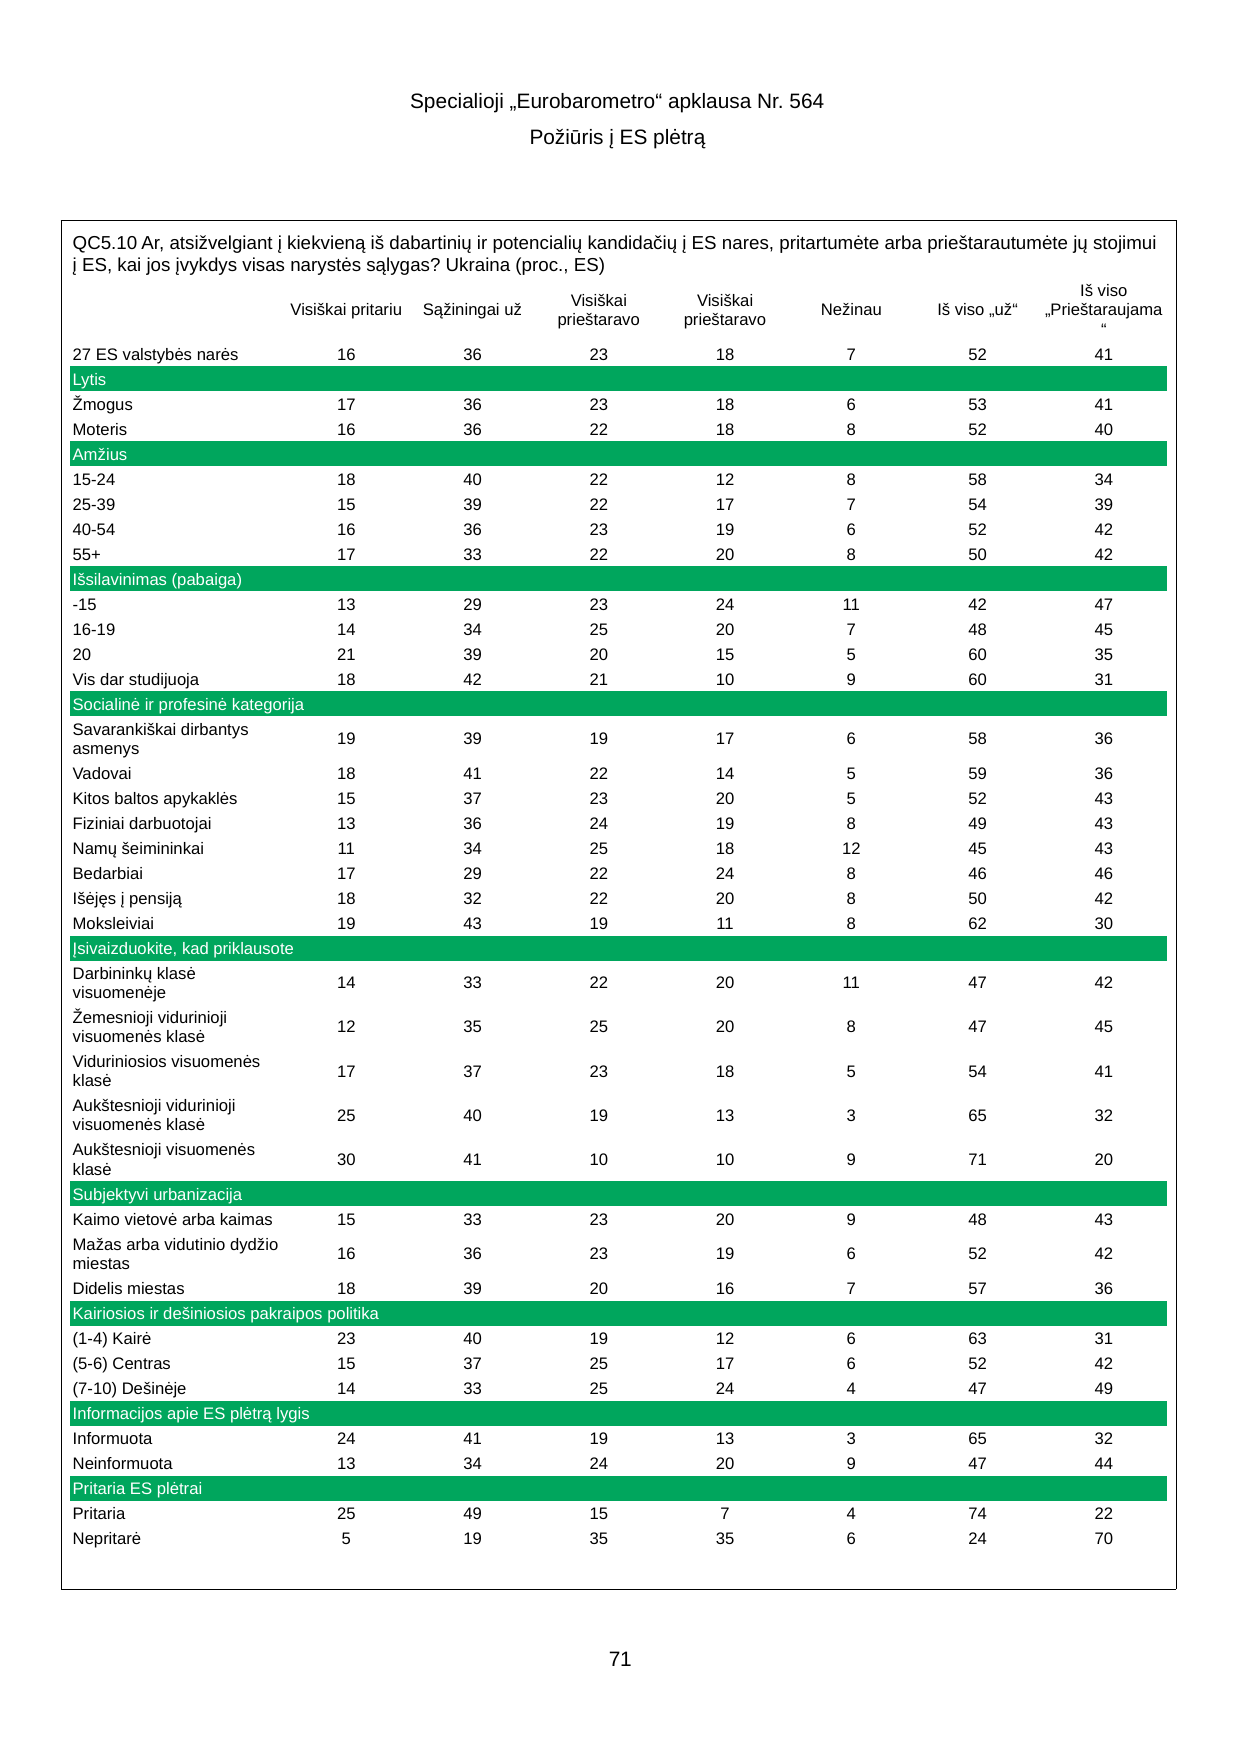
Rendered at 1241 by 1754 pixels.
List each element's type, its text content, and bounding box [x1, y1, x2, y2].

table_header QC5.10 Ar, atsižvelgiant į kiekvieną iš dabartinių ir potencialių kandidačių į ES nares, pritartumėte arba prieštarautumėte jų stojimui į ES, kai jos įvykdys visas narystės sąlygas? Ukraina (proc., ES) [70, 229, 1167, 278]
table_cell 22 [535, 961, 662, 1005]
table_cell 5 [788, 641, 914, 666]
table_cell Įsivaizduokite, kad priklausote [70, 936, 1167, 961]
table_cell 36 [1040, 716, 1167, 761]
table_cell 15 [283, 491, 409, 516]
table_cell 8 [788, 541, 914, 566]
table_cell 11 [283, 836, 409, 861]
table_cell Viduriniosios visuomenės klasė [70, 1049, 283, 1093]
table_cell 42 [1040, 961, 1167, 1005]
table_cell 18 [283, 466, 409, 491]
table_cell 50 [914, 541, 1040, 566]
table_cell 20 [535, 641, 662, 666]
table_cell 52 [914, 516, 1040, 541]
table_cell 65 [914, 1093, 1040, 1137]
table_cell 20 [70, 641, 283, 666]
table_cell 17 [283, 1049, 409, 1093]
table_cell 36 [409, 516, 535, 541]
table_cell 35 [1040, 641, 1167, 666]
table_cell 16 [662, 1276, 788, 1301]
table_cell 47 [914, 1376, 1040, 1401]
table_cell 29 [409, 591, 535, 616]
table_cell 18 [283, 761, 409, 786]
table_cell 7 [788, 341, 914, 366]
table_cell 15 [283, 1206, 409, 1231]
table_cell 43 [1040, 811, 1167, 836]
table_cell 25 [283, 1093, 409, 1137]
table_cell Amžius [70, 441, 1167, 466]
table_cell 23 [535, 391, 662, 416]
table_cell 23 [283, 1326, 409, 1351]
table_cell 22 [535, 466, 662, 491]
table_cell 49 [409, 1501, 535, 1526]
table_cell Aukštesnioji vidurinioji visuomenės klasė [70, 1093, 283, 1137]
table_cell 15 [535, 1501, 662, 1526]
table_cell 11 [662, 911, 788, 936]
table_cell 31 [1040, 1326, 1167, 1351]
table_cell 40-54 [70, 516, 283, 541]
table_cell 48 [914, 1206, 1040, 1231]
table_cell 22 [535, 861, 662, 886]
table_cell 6 [788, 1526, 914, 1551]
table_cell 9 [788, 666, 914, 691]
table_cell 5 [788, 761, 914, 786]
table_cell 22 [535, 491, 662, 516]
table_cell 25 [535, 1376, 662, 1401]
table_cell 25 [535, 1351, 662, 1376]
table_cell 34 [409, 836, 535, 861]
table_cell 40 [409, 1326, 535, 1351]
table_cell 14 [283, 961, 409, 1005]
table_cell 40 [409, 1093, 535, 1137]
table_cell 52 [914, 786, 1040, 811]
table_cell 5 [788, 786, 914, 811]
table_cell 19 [535, 911, 662, 936]
table_cell 5 [283, 1526, 409, 1551]
table_cell 57 [914, 1276, 1040, 1301]
table_cell 22 [535, 416, 662, 441]
table_cell 33 [409, 541, 535, 566]
table_cell 35 [535, 1526, 662, 1551]
table_cell 3 [788, 1093, 914, 1137]
table_cell 36 [409, 1231, 535, 1276]
table_cell 20 [662, 961, 788, 1005]
table_cell 24 [914, 1526, 1040, 1551]
table_cell 21 [535, 666, 662, 691]
table_cell 16 [283, 341, 409, 366]
table_cell 4 [788, 1501, 914, 1526]
table_cell 49 [1040, 1376, 1167, 1401]
table_cell 43 [1040, 786, 1167, 811]
table_cell 53 [914, 391, 1040, 416]
table_cell 65 [914, 1426, 1040, 1451]
table_cell 42 [1040, 1231, 1167, 1276]
table_cell 41 [1040, 341, 1167, 366]
table_cell 22 [1040, 1501, 1167, 1526]
table_cell 42 [1040, 516, 1167, 541]
table_cell 19 [535, 1426, 662, 1451]
table_cell 20 [1040, 1137, 1167, 1181]
table_cell 32 [1040, 1093, 1167, 1137]
table_cell 15 [283, 786, 409, 811]
table_cell Žmogus [70, 391, 283, 416]
table_cell 52 [914, 1231, 1040, 1276]
table_cell 19 [283, 911, 409, 936]
table_cell 13 [283, 591, 409, 616]
table_cell 17 [662, 491, 788, 516]
table_cell Fiziniai darbuotojai [70, 811, 283, 836]
table_cell 47 [1040, 591, 1167, 616]
table_cell 20 [662, 786, 788, 811]
table_cell 41 [409, 1426, 535, 1451]
table_cell 70 [1040, 1526, 1167, 1551]
table_cell 19 [535, 716, 662, 761]
table_cell 7 [788, 1276, 914, 1301]
table_cell 37 [409, 1049, 535, 1093]
table_cell 24 [662, 1376, 788, 1401]
table_cell 14 [662, 761, 788, 786]
table_cell 60 [914, 666, 1040, 691]
table_cell 16 [283, 516, 409, 541]
table_cell 5 [788, 1049, 914, 1093]
table_cell 39 [1040, 491, 1167, 516]
table_cell Aukštesnioji visuomenės klasė [70, 1137, 283, 1181]
table_cell Išėjęs į pensiją [70, 886, 283, 911]
table_cell Subjektyvi urbanizacija [70, 1181, 1167, 1206]
table_cell 30 [1040, 911, 1167, 936]
table_cell 43 [409, 911, 535, 936]
table_cell 8 [788, 811, 914, 836]
table_cell 27 ES valstybės narės [70, 341, 283, 366]
table_cell 19 [662, 516, 788, 541]
table_cell 15 [662, 641, 788, 666]
table_cell 31 [1040, 666, 1167, 691]
table_cell 39 [409, 716, 535, 761]
table_cell 4 [788, 1376, 914, 1401]
table_cell 54 [914, 491, 1040, 516]
table_cell (7-10) Dešinėje [70, 1376, 283, 1401]
table_cell 19 [283, 716, 409, 761]
table_cell 20 [662, 1005, 788, 1049]
table_cell 55+ [70, 541, 283, 566]
table_cell Visiškai prieštaravo [662, 278, 788, 341]
table_cell 19 [409, 1526, 535, 1551]
table_cell 8 [788, 466, 914, 491]
table_cell 52 [914, 416, 1040, 441]
table_cell 6 [788, 1231, 914, 1276]
table_cell 43 [1040, 836, 1167, 861]
table_cell 8 [788, 1005, 914, 1049]
table_cell 25 [535, 836, 662, 861]
table_cell 50 [914, 886, 1040, 911]
table_cell Nepritarė [70, 1526, 283, 1551]
table_cell 18 [283, 886, 409, 911]
table_cell 52 [914, 341, 1040, 366]
table_cell 40 [409, 466, 535, 491]
table_cell 12 [662, 466, 788, 491]
table_cell 24 [535, 1451, 662, 1476]
table_cell 20 [535, 1276, 662, 1301]
table_cell 11 [788, 961, 914, 1005]
table_cell 3 [788, 1426, 914, 1451]
table_cell 8 [788, 416, 914, 441]
table_cell 45 [1040, 616, 1167, 641]
table_cell Nežinau [788, 278, 914, 341]
table_cell 17 [283, 391, 409, 416]
table_cell 17 [662, 716, 788, 761]
table_cell 6 [788, 1326, 914, 1351]
table_cell 6 [788, 391, 914, 416]
table_cell Pritaria [70, 1501, 283, 1526]
table_cell 42 [409, 666, 535, 691]
table_cell 35 [409, 1005, 535, 1049]
table_cell 14 [283, 616, 409, 641]
table_cell Visiškai pritariu [283, 278, 409, 341]
table_cell 8 [788, 886, 914, 911]
table_cell 71 [914, 1137, 1040, 1181]
table_cell 8 [788, 861, 914, 886]
table_cell Neinformuota [70, 1451, 283, 1476]
table_cell 22 [535, 761, 662, 786]
table_cell 12 [662, 1326, 788, 1351]
table_cell 32 [409, 886, 535, 911]
table_cell 6 [788, 716, 914, 761]
table_cell Socialinė ir profesinė kategorija [70, 691, 1167, 716]
table_cell 33 [409, 1376, 535, 1401]
table_cell 11 [788, 591, 914, 616]
table_cell 58 [914, 466, 1040, 491]
table_cell Iš viso „už“ [914, 278, 1040, 341]
table_cell Bedarbiai [70, 861, 283, 886]
table_cell 19 [662, 1231, 788, 1276]
table_cell [70, 278, 283, 341]
table_cell 19 [535, 1093, 662, 1137]
table_cell 40 [1040, 416, 1167, 441]
table_cell 8 [788, 911, 914, 936]
table_cell 41 [1040, 391, 1167, 416]
table_cell 25 [535, 616, 662, 641]
table_cell 24 [662, 591, 788, 616]
table_cell (1-4) Kairė [70, 1326, 283, 1351]
table_cell 29 [409, 861, 535, 886]
table_cell 16 [283, 416, 409, 441]
table_cell 25-39 [70, 491, 283, 516]
table_cell 36 [409, 811, 535, 836]
table_cell 36 [1040, 761, 1167, 786]
table_cell Informuota [70, 1426, 283, 1451]
table_cell Darbininkų klasė visuomenėje [70, 961, 283, 1005]
table_cell 36 [1040, 1276, 1167, 1301]
table_cell 10 [662, 666, 788, 691]
table_cell 23 [535, 341, 662, 366]
table_cell 25 [535, 1005, 662, 1049]
table_cell Lytis [70, 366, 1167, 391]
table_cell 23 [535, 786, 662, 811]
table_cell 46 [1040, 861, 1167, 886]
table_cell 18 [283, 1276, 409, 1301]
table_cell 24 [283, 1426, 409, 1451]
table_cell 36 [409, 416, 535, 441]
table_cell Kitos baltos apykaklės [70, 786, 283, 811]
table_cell 45 [1040, 1005, 1167, 1049]
table_cell 37 [409, 1351, 535, 1376]
table_cell 33 [409, 1206, 535, 1231]
table_cell Moksleiviai [70, 911, 283, 936]
table_cell 54 [914, 1049, 1040, 1093]
table_cell 59 [914, 761, 1040, 786]
table_cell 7 [662, 1501, 788, 1526]
table_cell 48 [914, 616, 1040, 641]
table_cell Vadovai [70, 761, 283, 786]
table_cell 35 [662, 1526, 788, 1551]
table_cell 17 [283, 541, 409, 566]
table_cell 44 [1040, 1451, 1167, 1476]
table_cell -15 [70, 591, 283, 616]
table_cell 24 [662, 861, 788, 886]
table_cell 20 [662, 886, 788, 911]
table_cell 37 [409, 786, 535, 811]
table_cell 34 [409, 1451, 535, 1476]
table_cell 10 [662, 1137, 788, 1181]
table_cell 13 [283, 1451, 409, 1476]
table_cell 52 [914, 1351, 1040, 1376]
table_cell 23 [535, 1049, 662, 1093]
table_cell 39 [409, 641, 535, 666]
table_cell 42 [1040, 886, 1167, 911]
table_cell 58 [914, 716, 1040, 761]
table_cell 43 [1040, 1206, 1167, 1231]
table_cell 36 [409, 391, 535, 416]
table_cell 42 [1040, 1351, 1167, 1376]
table_cell 60 [914, 641, 1040, 666]
table_cell 32 [1040, 1426, 1167, 1451]
table_cell 47 [914, 1005, 1040, 1049]
table_cell 41 [1040, 1049, 1167, 1093]
table_cell 13 [662, 1426, 788, 1451]
table_cell Žemesnioji vidurinioji visuomenės klasė [70, 1005, 283, 1049]
table_cell 18 [662, 391, 788, 416]
table_cell 20 [662, 541, 788, 566]
table_cell 45 [914, 836, 1040, 861]
table_cell Iš viso „Prieštaraujama“ [1040, 278, 1167, 341]
table_cell 23 [535, 591, 662, 616]
table_cell 36 [409, 341, 535, 366]
table_cell 39 [409, 491, 535, 516]
table_cell Didelis miestas [70, 1276, 283, 1301]
table_cell 24 [535, 811, 662, 836]
table_cell 41 [409, 761, 535, 786]
table_cell 25 [283, 1501, 409, 1526]
table_cell 17 [662, 1351, 788, 1376]
table_cell 42 [1040, 541, 1167, 566]
table_cell Savarankiškai dirbantys asmenys [70, 716, 283, 761]
table_cell Moteris [70, 416, 283, 441]
table_cell 22 [535, 541, 662, 566]
table_cell 46 [914, 861, 1040, 886]
table_cell 14 [283, 1376, 409, 1401]
table_cell 23 [535, 516, 662, 541]
table_cell 21 [283, 641, 409, 666]
table_cell 49 [914, 811, 1040, 836]
table_cell Kairiosios ir dešiniosios pakraipos politika [70, 1301, 1167, 1326]
table_cell 34 [409, 616, 535, 641]
table_cell 63 [914, 1326, 1040, 1351]
table_cell 7 [788, 616, 914, 641]
table_cell 33 [409, 961, 535, 1005]
table_cell 23 [535, 1231, 662, 1276]
table_cell Išsilavinimas (pabaiga) [70, 566, 1167, 591]
table_cell 74 [914, 1501, 1040, 1526]
table_cell 18 [662, 836, 788, 861]
table_cell 12 [788, 836, 914, 861]
table_cell 10 [535, 1137, 662, 1181]
table_cell Pritaria ES plėtrai [70, 1476, 1167, 1501]
table_cell 47 [914, 1451, 1040, 1476]
table_cell Informacijos apie ES plėtrą lygis [70, 1401, 1167, 1426]
table_cell 9 [788, 1137, 914, 1181]
table_cell 20 [662, 616, 788, 641]
table_cell 23 [535, 1206, 662, 1231]
table_cell 17 [283, 861, 409, 886]
table_cell 22 [535, 886, 662, 911]
table_cell 41 [409, 1137, 535, 1181]
table_cell 9 [788, 1206, 914, 1231]
table_cell Visiškai prieštaravo [535, 278, 662, 341]
table_cell 18 [662, 416, 788, 441]
table_cell (5-6) Centras [70, 1351, 283, 1376]
table_cell 19 [535, 1326, 662, 1351]
table_cell 13 [662, 1093, 788, 1137]
table_cell Kaimo vietovė arba kaimas [70, 1206, 283, 1231]
table_cell 19 [662, 811, 788, 836]
table_cell 47 [914, 961, 1040, 1005]
table_cell 62 [914, 911, 1040, 936]
table_cell 9 [788, 1451, 914, 1476]
table_cell 18 [662, 341, 788, 366]
table_cell 20 [662, 1451, 788, 1476]
table_cell 34 [1040, 466, 1167, 491]
table_cell 39 [409, 1276, 535, 1301]
table_cell 20 [662, 1206, 788, 1231]
table_cell 16-19 [70, 616, 283, 641]
table_cell 42 [914, 591, 1040, 616]
table_cell 6 [788, 516, 914, 541]
table_cell 7 [788, 491, 914, 516]
table_cell Mažas arba vidutinio dydžio miestas [70, 1231, 283, 1276]
table_cell 15 [283, 1351, 409, 1376]
table_cell 12 [283, 1005, 409, 1049]
table_cell Sąžiningai už [409, 278, 535, 341]
table_cell Namų šeimininkai [70, 836, 283, 861]
table_cell 15-24 [70, 466, 283, 491]
table_cell 30 [283, 1137, 409, 1181]
table_cell 16 [283, 1231, 409, 1276]
table_cell 18 [662, 1049, 788, 1093]
table_cell Vis dar studijuoja [70, 666, 283, 691]
table_cell 13 [283, 811, 409, 836]
table_cell 18 [283, 666, 409, 691]
table_cell 6 [788, 1351, 914, 1376]
